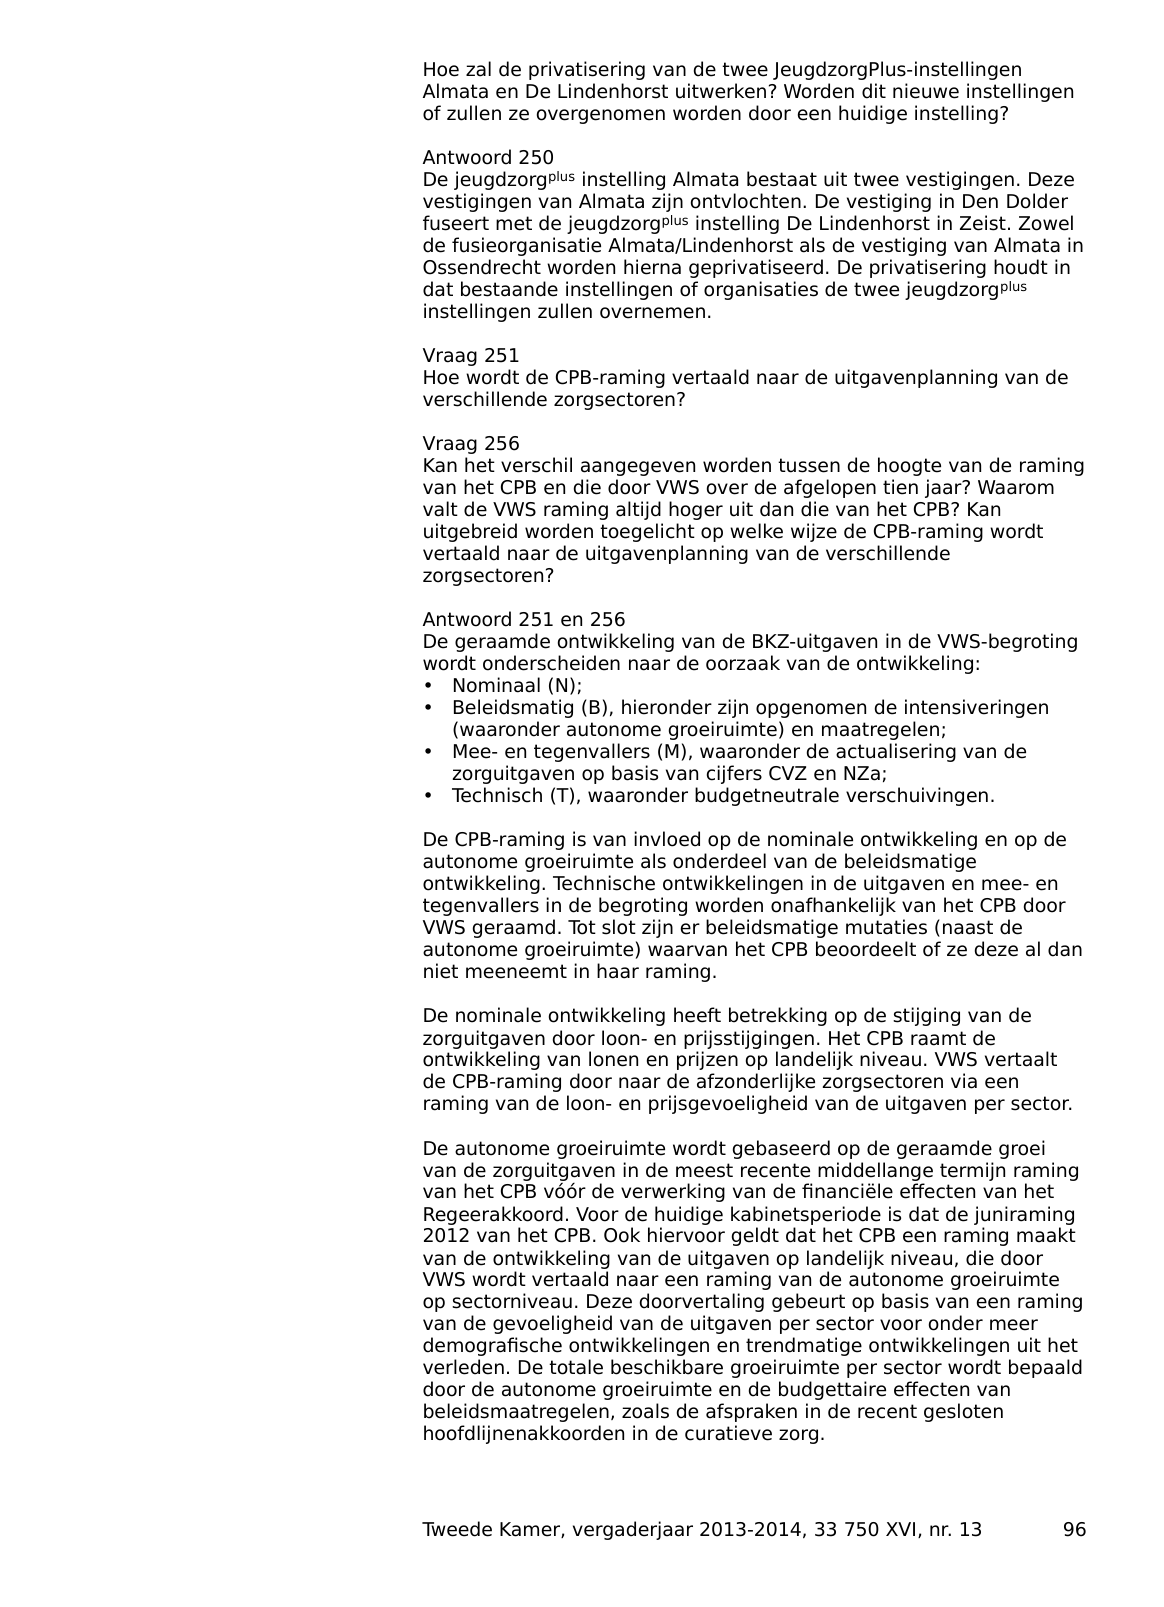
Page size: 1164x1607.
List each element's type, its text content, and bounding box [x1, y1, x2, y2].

text • Beleidsmatig (B), hieronder zijn opgenomen de intensiveringen (waaronder autonome groeiruimte) en maatregelen; [422, 697, 1087, 741]
text De autonome groeiruimte wordt gebaseerd op de geraamde groei van de zorguitgaven in de meest recente middellange termijn raming van het CPB vóór de verwerking van de financiële effecten van het Regeerakkoord. Voor de huidige kabinetsperiode is dat de juniraming 2012 van het CPB. Ook hiervoor geldt dat het CPB een raming maakt van de ontwikkeling van de uitgaven op landelijk niveau, die door VWS wordt vertaald naar een raming van de autonome groeiruimte op sectorniveau. Deze doorvertaling gebeurt op basis van een raming van de gevoeligheid van de uitgaven per sector voor onder meer demografische ontwikkelingen en trendmatige ontwikkelingen uit het verleden. De totale beschikbare groeiruimte per sector wordt bepaald door de autonome groeiruimte en de budgettaire effecten van beleidsmaatregelen, zoals de afspraken in de recent gesloten hoofdlijnenakkoorden in de curatieve zorg. [422, 1137, 1087, 1445]
text De CPB-raming is van invloed op de nominale ontwikkeling en op de autonome groeiruimte als onderdeel van de beleidsmatige ontwikkeling. Technische ontwikkelingen in de uitgaven en mee- en tegenvallers in de begroting worden onafhankelijk van het CPB door VWS geraamd. Tot slot zijn er beleidsmatige mutaties (naast de autonome groeiruimte) waarvan het CPB beoordeelt of ze deze al dan niet meeneemt in haar raming. [422, 829, 1087, 983]
text Vraag 251 [422, 345, 1087, 367]
text • Nominaal (N); [422, 675, 1087, 697]
text Vraag 256 [422, 433, 1087, 455]
text Antwoord 251 en 256 [422, 609, 1087, 631]
text Antwoord 250 [422, 147, 1087, 169]
text De nominale ontwikkeling heeft betrekking op de stijging van de zorguitgaven door loon- en prijsstijgingen. Het CPB raamt de ontwikkeling van lonen en prijzen op landelijk niveau. VWS vertaalt de CPB-raming door naar de afzonderlijke zorgsectoren via een raming van de loon- en prijsgevoeligheid van de uitgaven per sector. [422, 1005, 1087, 1115]
text Hoe wordt de CPB-raming vertaald naar de uitgavenplanning van de verschillende zorgsectoren? [422, 367, 1087, 411]
text Kan het verschil aangegeven worden tussen de hoogte van de raming van het CPB en die door VWS over de afgelopen tien jaar? Waarom valt de VWS raming altijd hoger uit dan die van het CPB? Kan uitgebreid worden toegelicht op welke wijze de CPB-raming wordt vertaald naar de uitgavenplanning van de verschillende zorgsectoren? [422, 455, 1087, 587]
text • Mee- en tegenvallers (M), waaronder de actualisering van de zorguitgaven op basis van cijfers CVZ en NZa; [422, 741, 1087, 785]
text De geraamde ontwikkeling van de BKZ-uitgaven in de VWS-begroting wordt onderscheiden naar de oorzaak van de ontwikkeling: [422, 631, 1087, 675]
text De jeugdzorgplus instelling Almata bestaat uit twee vestigingen. Deze vestigingen van Almata zijn ontvlochten. De vestiging in Den Dolder fuseert met de jeugdzorgplus instelling De Lindenhorst in Zeist. Zowel de fusieorganisatie Almata/Lindenhorst als de vestiging van Almata in Ossendrecht worden hierna geprivatiseerd. De privatisering houdt in dat bestaande instellingen of organisaties de twee jeugdzorgplus instellingen zullen overnemen. [422, 169, 1087, 323]
text • Technisch (T), waaronder budgetneutrale verschuivingen. [422, 785, 1087, 807]
text Hoe zal de privatisering van de twee JeugdzorgPlus-instellingen Almata en De Lindenhorst uitwerken? Worden dit nieuwe instellingen of zullen ze overgenomen worden door een huidige instelling? [422, 59, 1087, 125]
